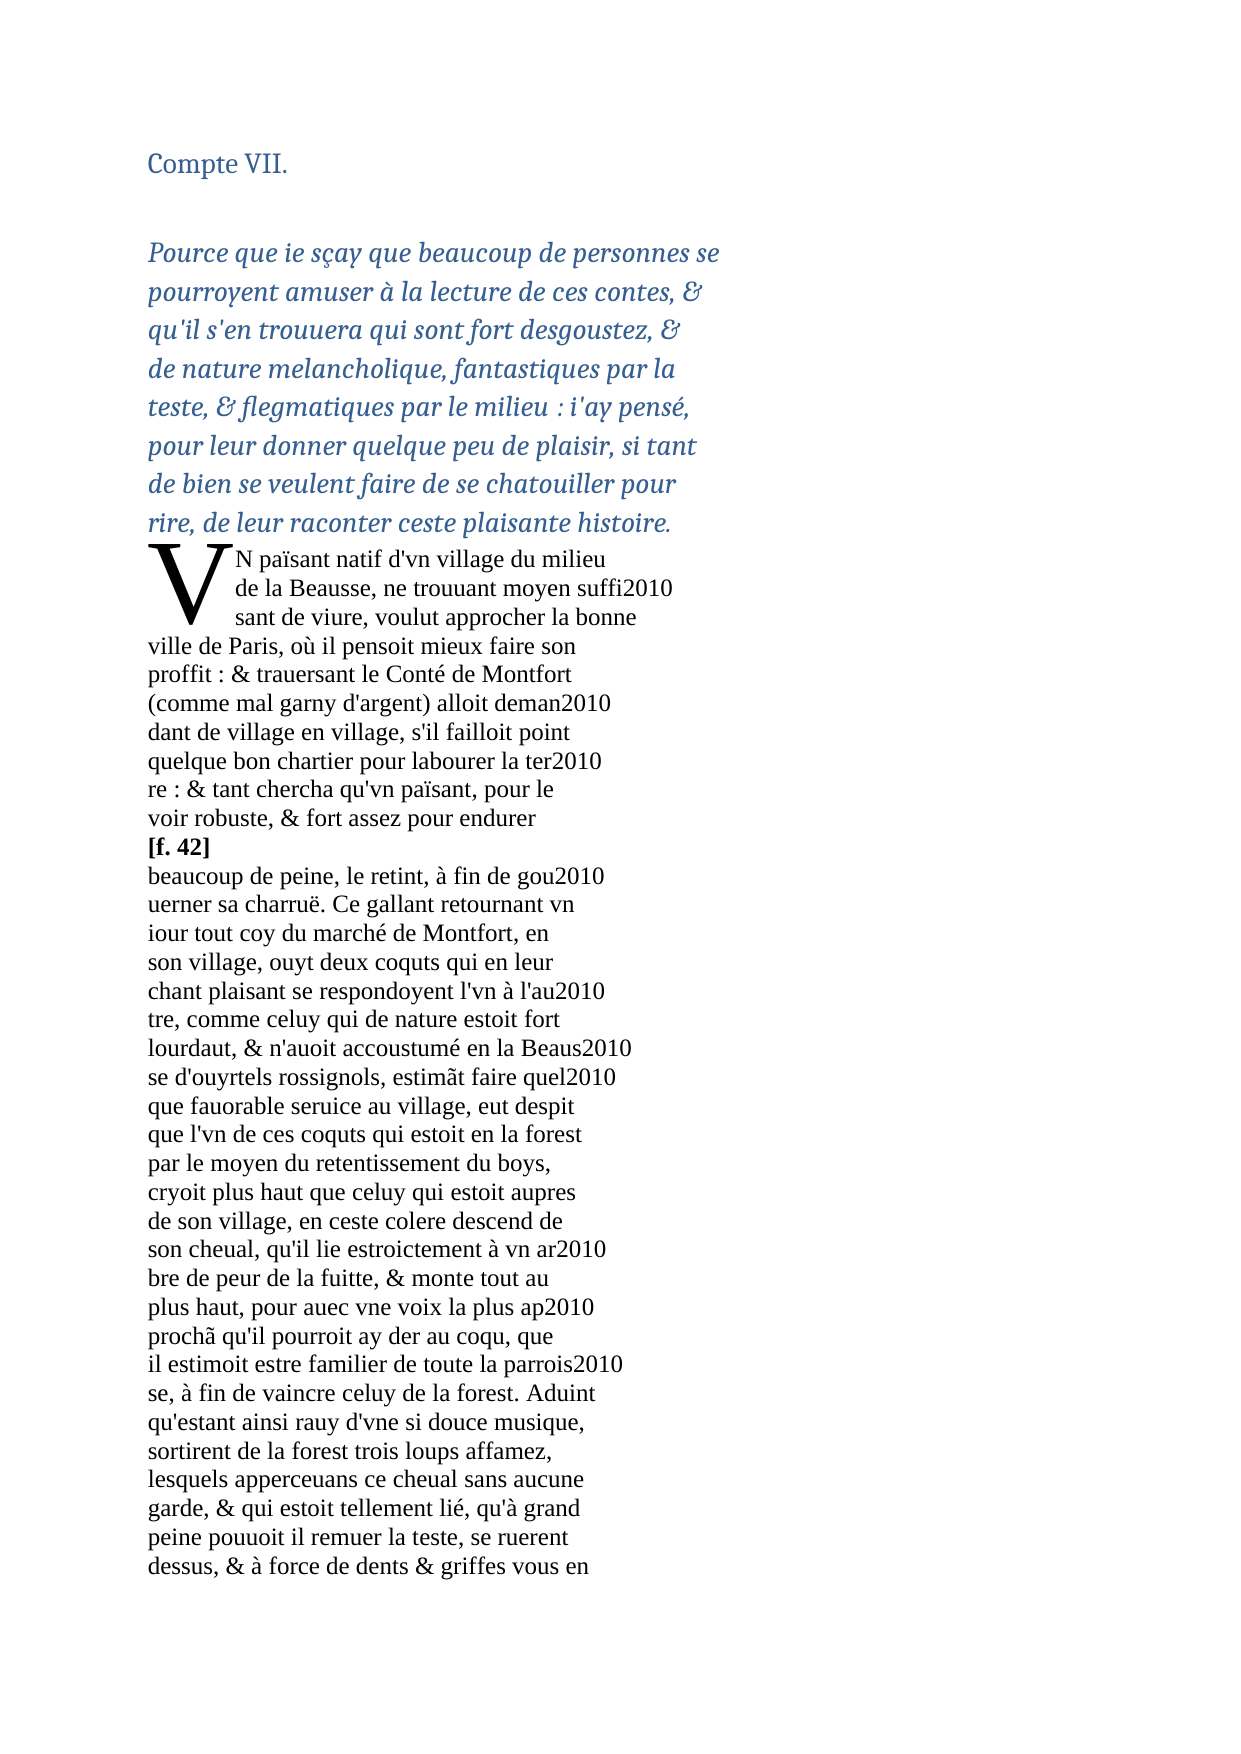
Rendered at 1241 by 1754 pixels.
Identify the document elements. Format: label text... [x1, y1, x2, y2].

text VN païsant natif d'vn village du milieu de la Beausse, ne trouuant moyen suffi2010 sant de viure, voulut approcher la bonne ville de Paris, où il pensoit mieux faire son proffit : & trauersant le Conté de Montfort (comme mal garny d'argent) alloit deman2010 dant de village en village, s'il failloit point quelque bon chartier pour labourer la ter2010 re : & tant chercha qu'vn païsant, pour le voir robuste, & fort assez pour endurer [f. 42] beaucoup de peine, le retint, à fin de gou2010 uerner sa charruë. Ce gallant retournant vn iour tout coy du marché de Montfort, en son village, ouyt deux coquts qui en leur chant plaisant se respondoyent l'vn à l'au2010 tre, comme celuy qui de nature estoit fort lourdaut, & n'auoit accoustumé en la Beaus2010 se d'ouyrtels rossignols, estimãt faire quel2010 que fauorable seruice au village, eut despit que l'vn de ces coquts qui estoit en la forest par le moyen du retentissement du boys, cryoit plus haut que celuy qui estoit aupres de son village, en ceste colere descend de son cheual, qu'il lie estroictement à vn ar2010 bre de peur de la fuitte, & monte tout au plus haut, pour auec vne voix la plus ap2010 prochã qu'il pourroit ay der au coqu, que il estimoit estre familier de toute la parrois2010 se, à fin de vaincre celuy de la forest. Aduint qu'estant ainsi rauy d'vne si douce musique, sortirent de la forest trois loups affamez, lesquels apperceuans ce cheual sans aucune garde, & qui estoit tellement lié, qu'à grand peine pouuoit il remuer la teste, se ruerent dessus, & à force de dents & griffes vous en [148, 544, 1093, 1579]
subtitle Compte VII. [148, 148, 1093, 181]
subtitle Pource que ie sçay que beaucoup de personnes se pourroyent amuser à la lecture de ces contes, & qu'il s'en trouuera qui sont fort desgoustez, & de nature melancholique, fantastiques par la teste, & flegmatiques par le milieu : i'ay pensé, pour leur donner quelque peu de plaisir, si tant de bien se veulent faire de se chatouiller pour rire, de leur raconter ceste plaisante histoire. [148, 236, 1093, 539]
